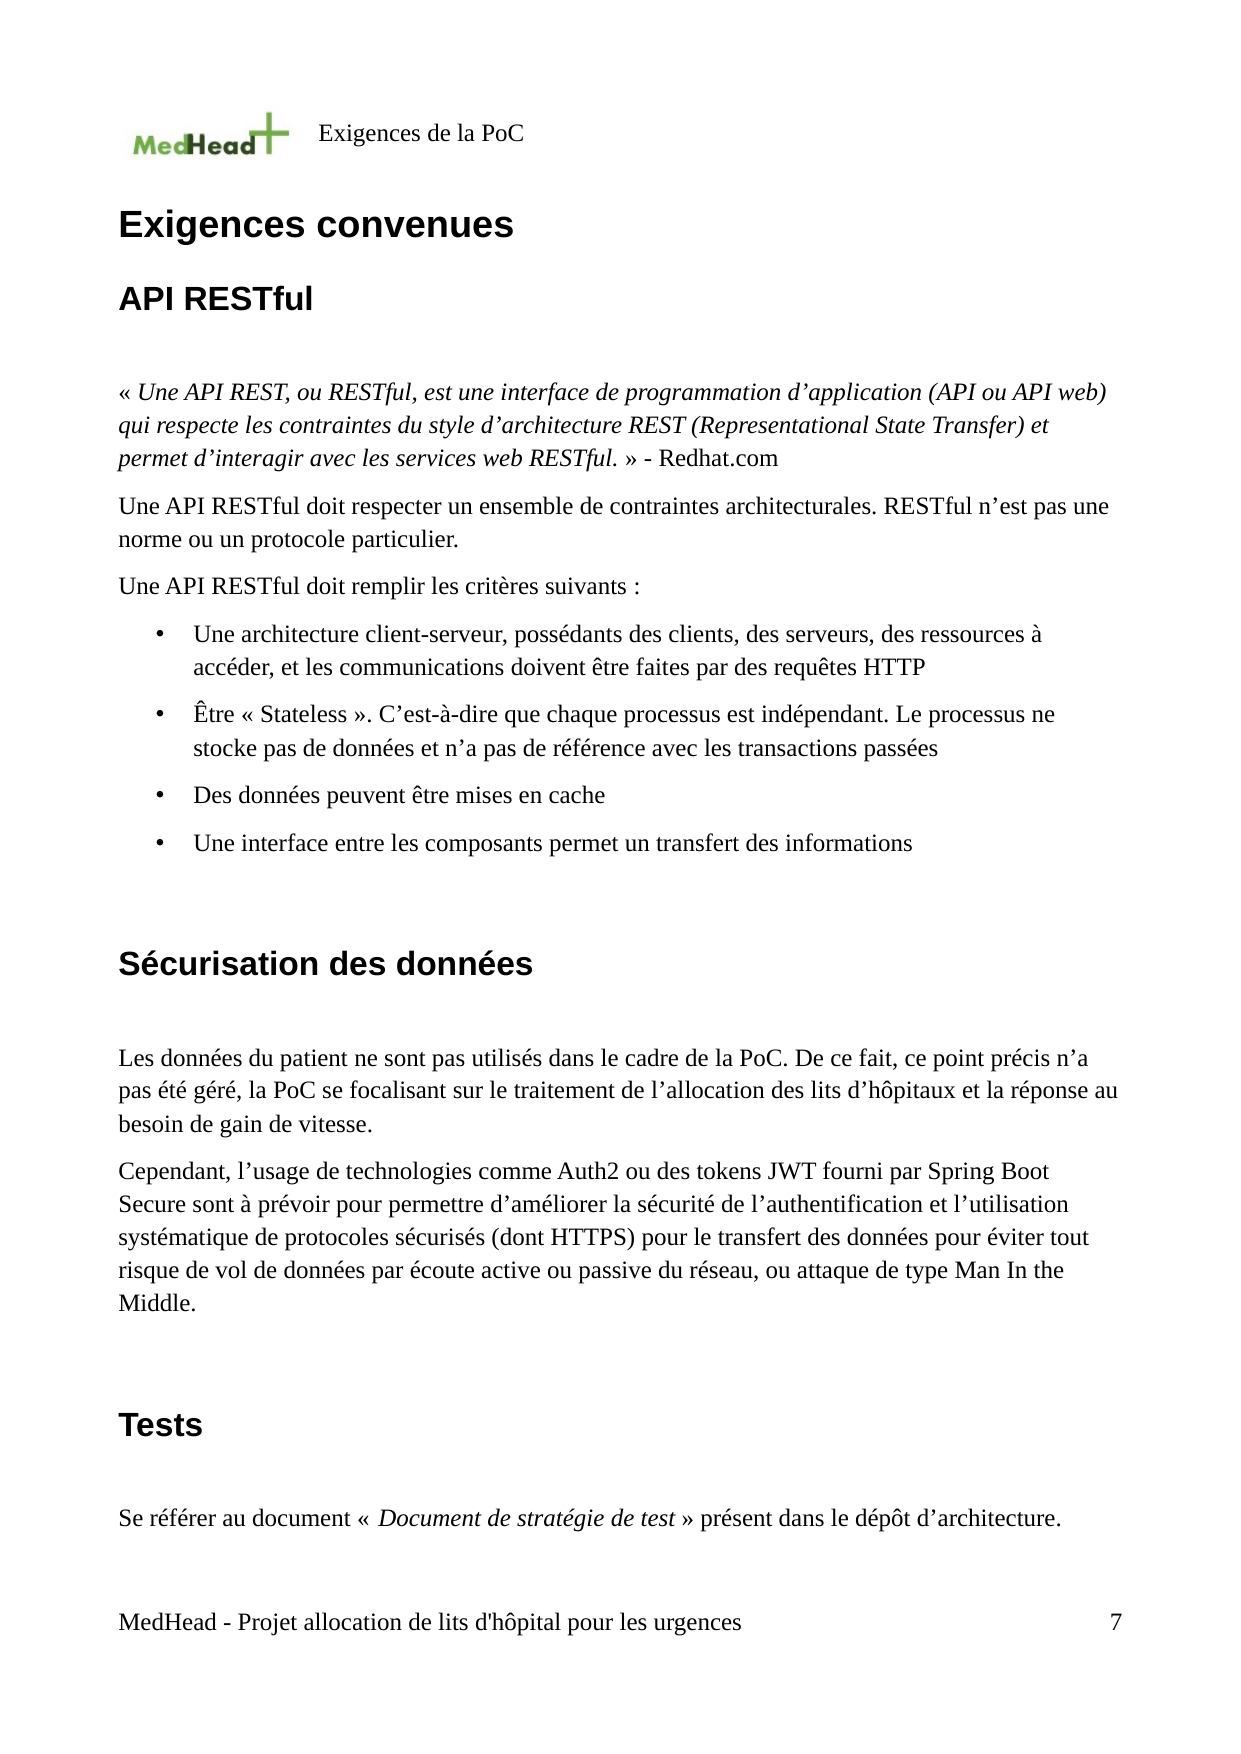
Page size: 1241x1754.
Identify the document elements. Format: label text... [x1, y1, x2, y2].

subtitle Sécurisation des données [118, 944, 1122, 982]
subtitle Tests [118, 1404, 1122, 1443]
list Des données peuvent être mises en cache [156, 780, 1122, 809]
text Cependant, l’usage de technologies comme Auth2 ou des tokens JWT fourni par Spring Boot Secure sont à prévoir pour permettre d’améliorer la sécurité de l’authentification et l’utilisation systématique de protocoles sécurisés (dont HTTPS) pour le transfert des données pour éviter tout risque de vol de données par écoute active ou passive du réseau, ou attaque de type Man In the Middle. [118, 1156, 1122, 1317]
text Une API RESTful doit remplir les critères suivants : [118, 571, 1122, 600]
list Une interface entre les composants permet un transfert des informations [156, 828, 1122, 857]
text Les données du patient ne sont pas utilisés dans le cadre de la PoC. De ce fait, ce point précis n’a pas été géré, la PoC se focalisant sur le traitement de l’allocation des lits d’hôpitaux et la réponse au besoin de gain de vitesse. [118, 1043, 1122, 1137]
text « Une API REST, ou RESTful, est une interface de programmation d’application (API ou API web) qui respecte les contraintes du style d’architecture REST (Representational State Transfer) et permet d’interagir avec les services web RESTful. » - Redhat.com [118, 377, 1122, 472]
picture [118, 105, 305, 160]
subtitle Exigences convenues [118, 201, 1122, 245]
text Une API RESTful doit respecter un ensemble de contraintes architecturales. RESTful n’est pas une norme ou un protocole particulier. [118, 491, 1122, 552]
subtitle API RESTful [118, 278, 1122, 317]
list Être « Stateless ». C’est-à-dire que chaque processus est indépendant. Le processus ne stocke pas de données et n’a pas de référence avec les transactions passées [156, 699, 1122, 761]
list Une architecture client-serveur, possédants des clients, des serveurs, des ressources à accéder, et les communications doivent être faites par des requêtes HTTP [156, 619, 1122, 681]
text Se référer au document « Document de stratégie de test » présent dans le dépôt d’architecture. [118, 1503, 1122, 1532]
